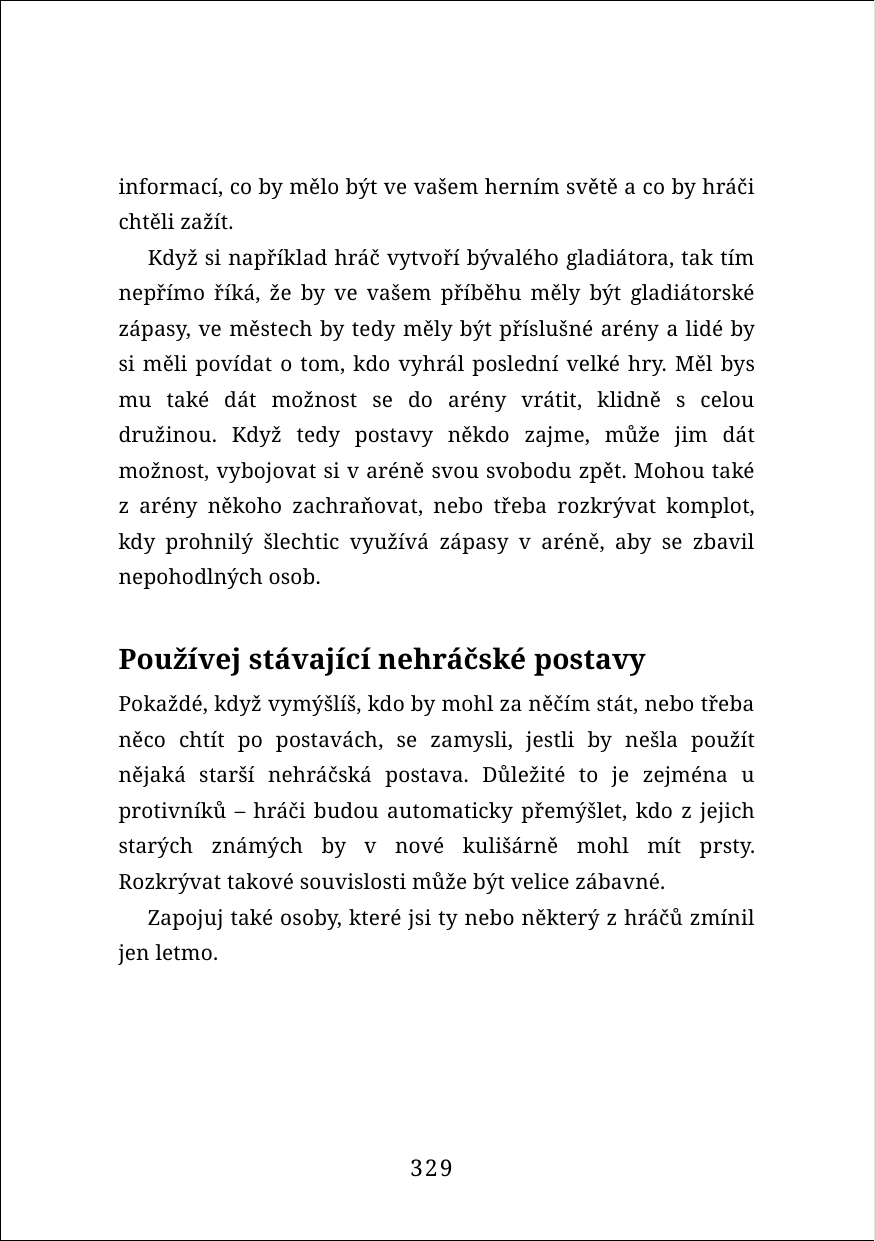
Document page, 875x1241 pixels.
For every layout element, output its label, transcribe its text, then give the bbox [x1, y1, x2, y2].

subtitle Používej stávající nehráčské postavy [118, 639, 756, 678]
text informací, co by mělo být ve vašem herním světě a co by hráči chtěli zažít. Když si například hráč vytvoří bývalého gladiátora, tak tím nepřímo říká, že by ve vašem příběhu měly být gladiátorské zápasy, ve městech by tedy měly být příslušné arény a lidé by si měli povídat o tom, kdo vyhrál poslední velké hry. Měl bys mu také dát možnost se do arény vrátit, klidně s celou družinou. Když tedy postavy někdo zajme, může jim dát možnost, vybojovat si v aréně svou svobodu zpět. Mohou také z arény někoho zachraňovat, nebo třeba rozkrývat komplot, kdy prohnilý šlechtic využívá zápasy v aréně, aby se zbavil nepohodlných osob. [118, 172, 756, 591]
text Pokaždé, když vymýšlíš, kdo by mohl za něčím stát, nebo třeba něco chtít po postavách, se zamysli, jestli by nešla použít nějaká starší nehráčská postava. Důležité to je zejména u protivníků – hráči budou automaticky přemýšlet, kdo z jejich starých známých by v nové kulišárně mohl mít prsty. Rozkrývat takové souvislosti může být velice zábavné. Zapojuj také osoby, které jsi ty nebo některý z hráčů zmínil jen letmo. [118, 689, 756, 967]
